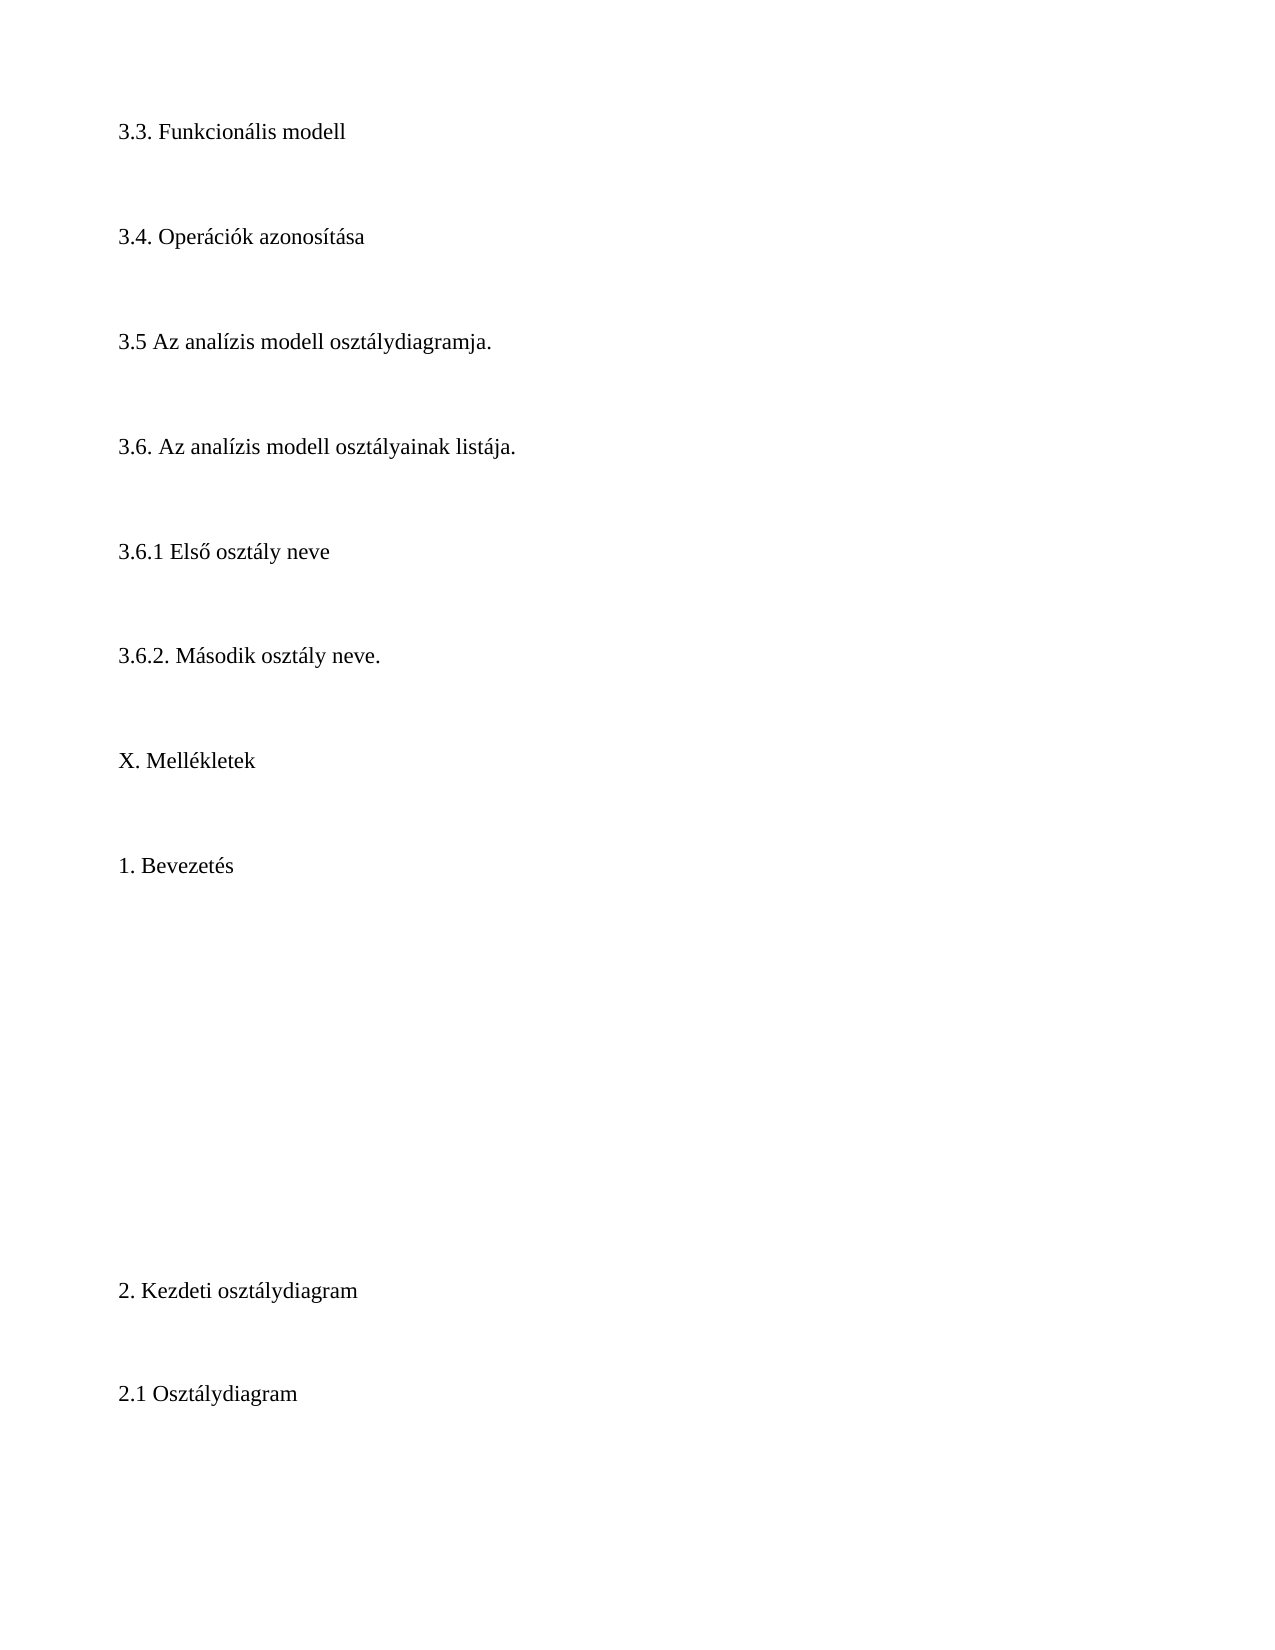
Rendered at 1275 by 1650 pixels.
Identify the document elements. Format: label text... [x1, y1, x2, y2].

text 2. Kezdeti osztálydiagram [118, 1278, 1157, 1304]
text 3.6.1 Első osztály neve [118, 538, 1157, 564]
text X. Mellékletek [118, 747, 1157, 774]
text 3.4. Operációk azonosítása [118, 223, 1157, 249]
text 3.6. Az analízis modell osztályainak listája. [118, 433, 1157, 459]
text 3.5 Az analízis modell osztálydiagramja. [118, 328, 1157, 354]
text 3.6.2. Második osztály neve. [118, 643, 1157, 669]
text 2.1 Osztálydiagram [118, 1380, 1157, 1406]
text 1. Bevezetés [118, 852, 1157, 879]
text 3.3. Funkcionális modell [118, 118, 1157, 144]
